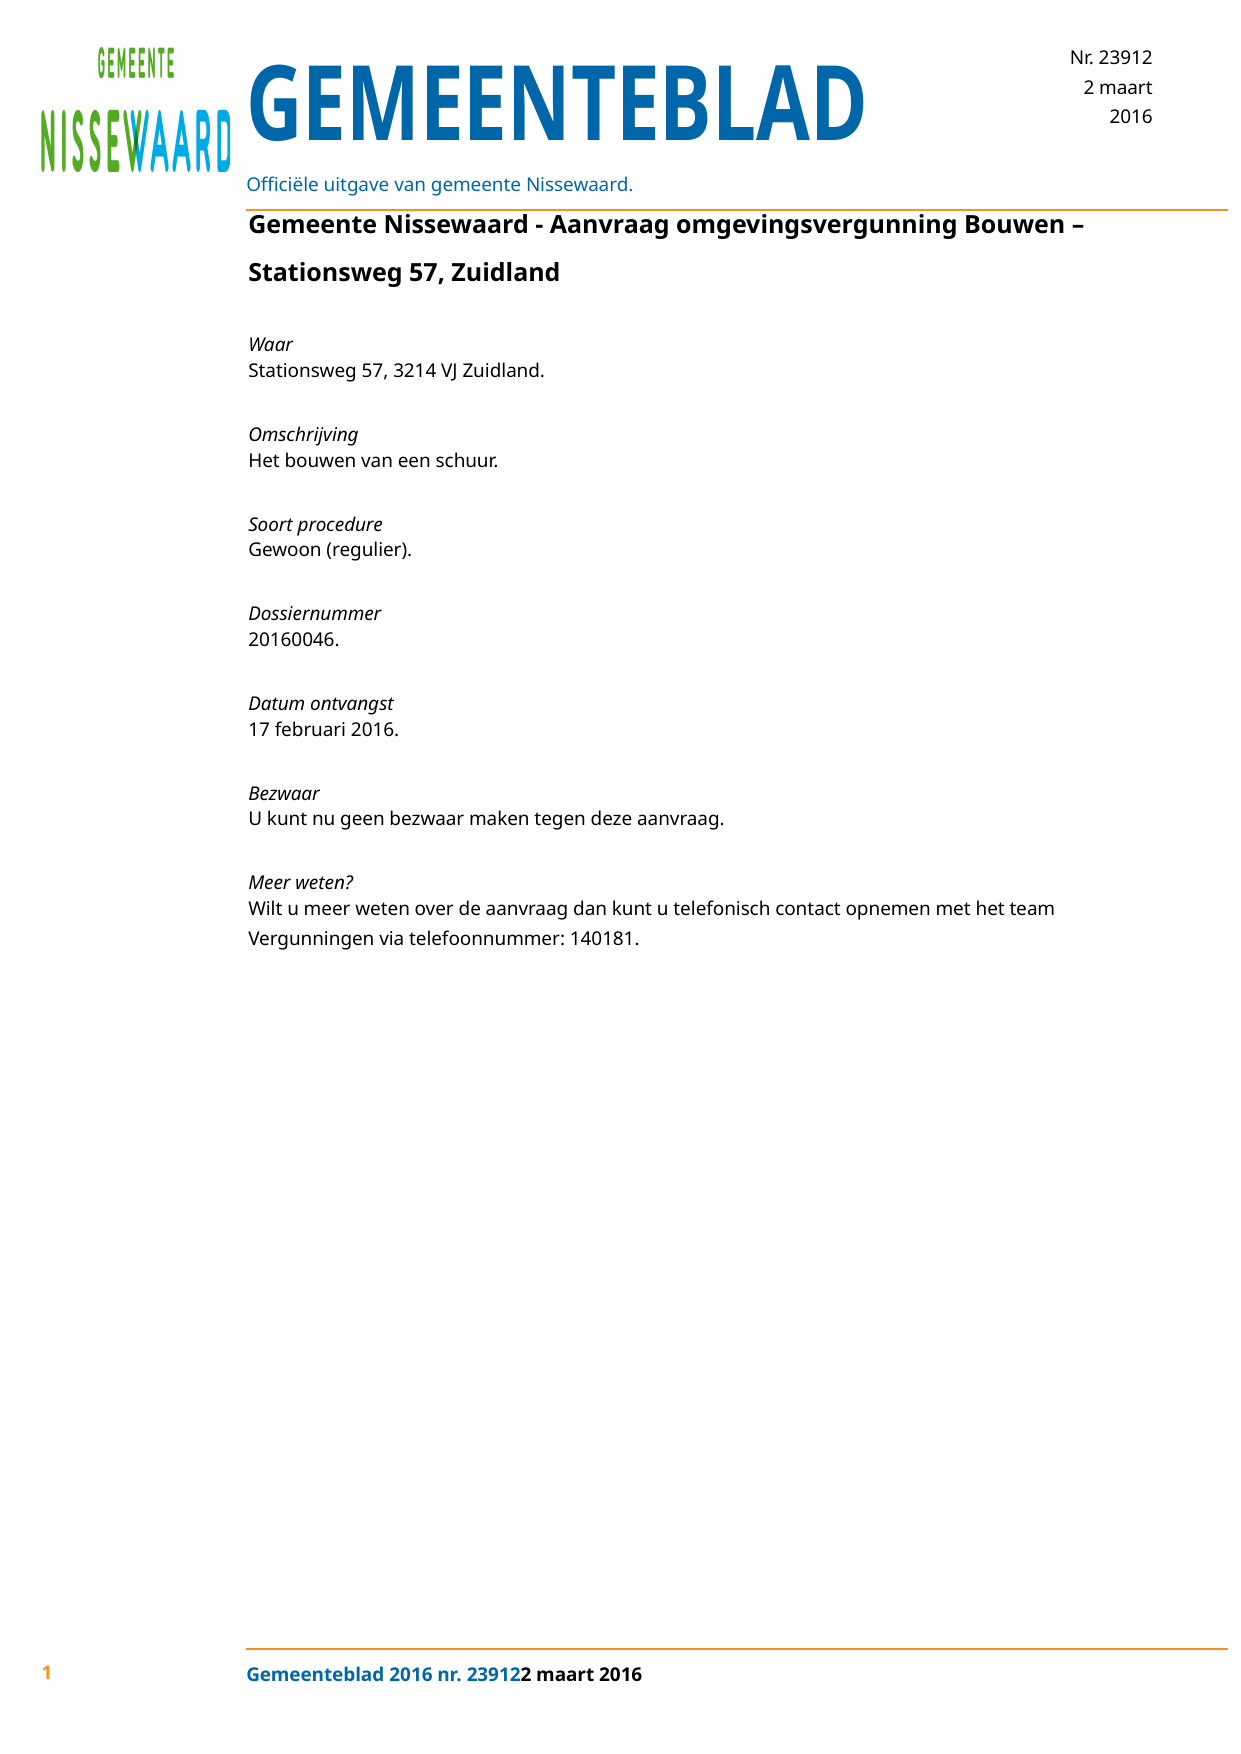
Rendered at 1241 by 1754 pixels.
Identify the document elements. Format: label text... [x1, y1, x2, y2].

text Dossiernummer [248, 601, 1152, 626]
text 17 februari 2016. [248, 716, 1152, 742]
text U kunt nu geen bezwaar maken tegen deze aanvraag. [248, 806, 1152, 831]
picture [41, 47, 231, 172]
text Datum ontvangst [248, 690, 1152, 716]
picture [222, 122, 227, 160]
picture [176, 157, 187, 172]
picture [200, 151, 206, 172]
picture [154, 157, 165, 172]
text Waar [248, 331, 1152, 357]
text Stationsweg 57, 3214 VJ Zuidland. [248, 357, 1152, 383]
text Het bouwen van een schuur. [248, 447, 1152, 473]
text Gewoon (regulier). [248, 537, 1152, 562]
text Wilt u meer weten over de aanvraag dan kunt u telefonisch contact opnemen met het team Vergunningen via telefoonnummer: 140181. [248, 895, 1152, 951]
text Soort procedure [248, 511, 1152, 537]
text Meer weten? [248, 869, 1152, 895]
text 20160046. [248, 626, 1152, 652]
text Omschrijving [248, 421, 1152, 447]
text Bezwaar [248, 780, 1152, 806]
text Gemeente Nissewaard - Aanvraag omgevingsvergunning Bouwen – Stationsweg 57, Zuidland [248, 211, 1152, 288]
picture [201, 122, 206, 138]
